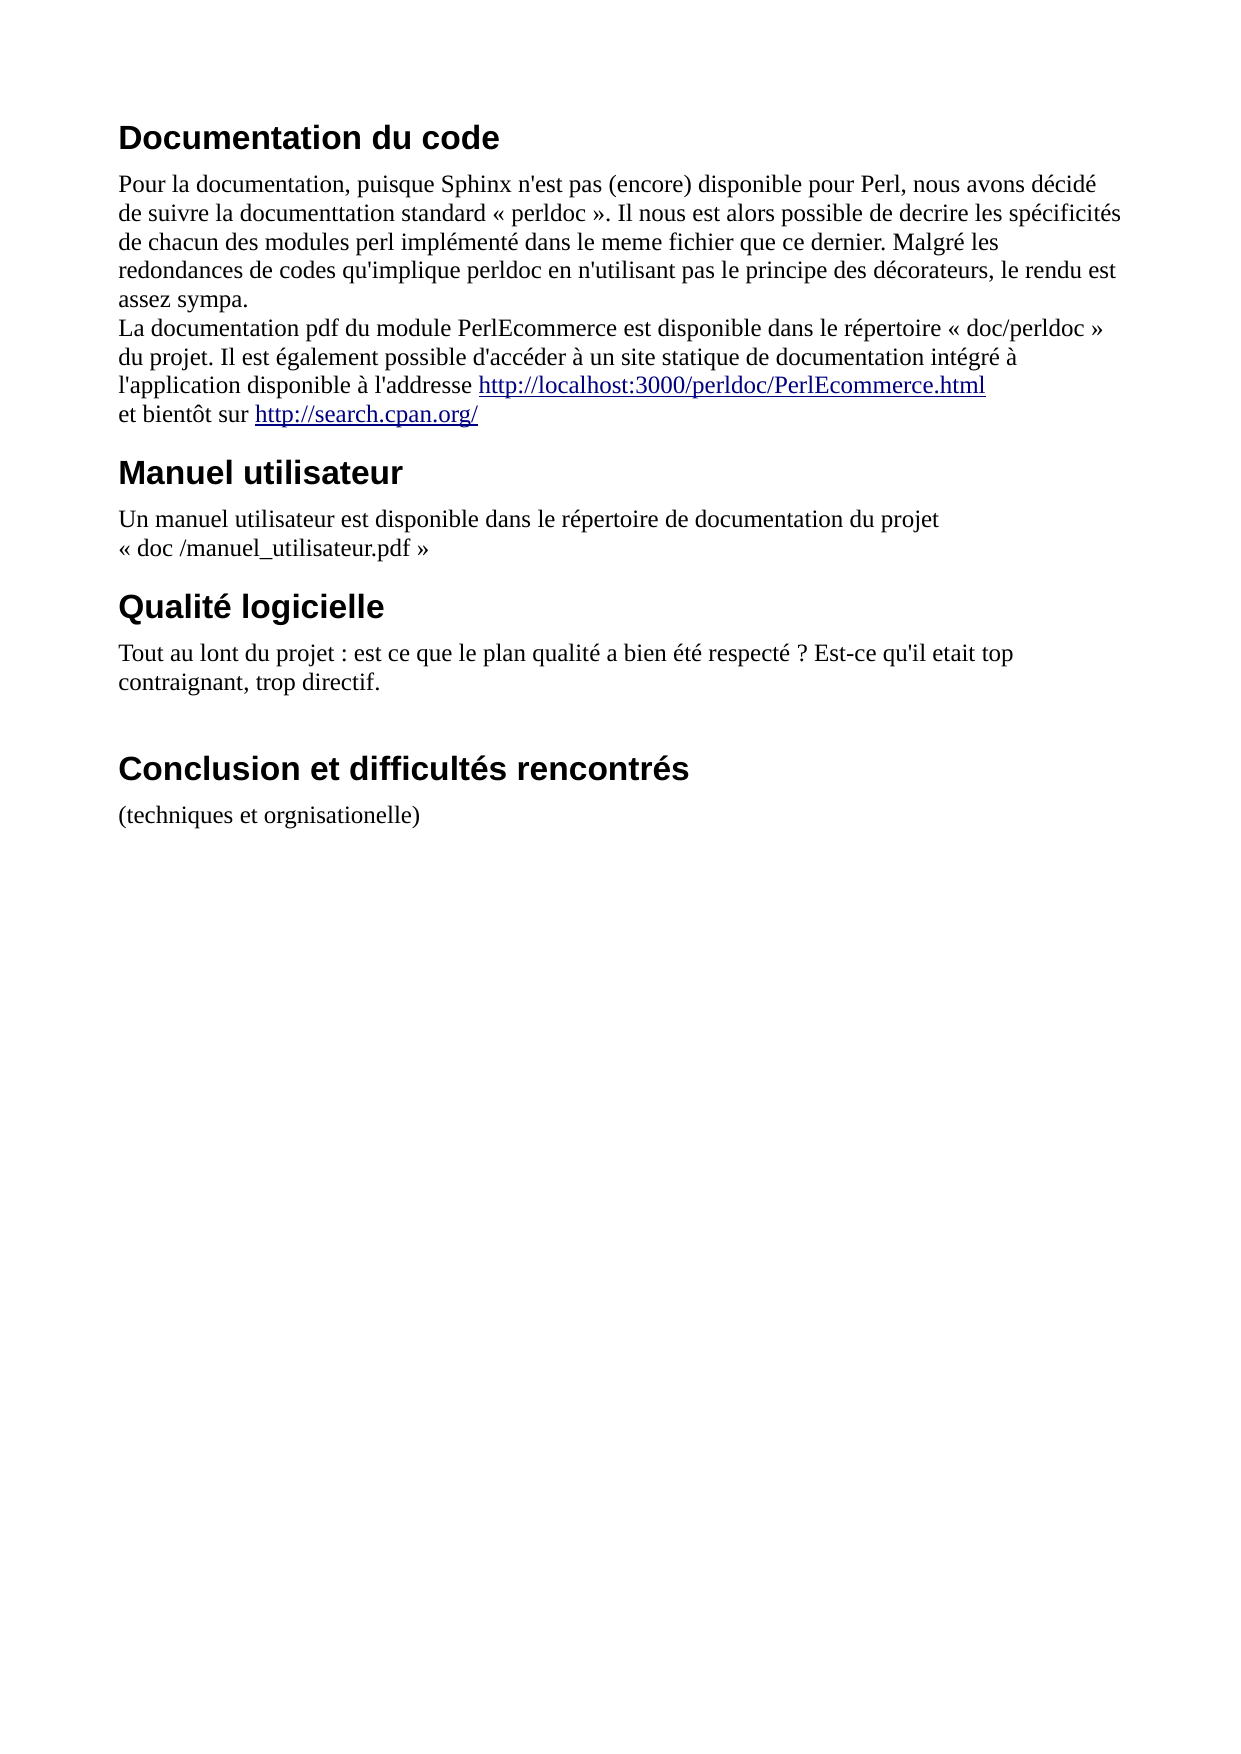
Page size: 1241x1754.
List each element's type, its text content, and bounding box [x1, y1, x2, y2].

text Un manuel utilisateur est disponible dans le répertoire de documentation du projet « doc /manuel_utilisateur.pdf » [118, 504, 1122, 562]
text La documentation pdf du module PerlEcommerce est disponible dans le répertoire « doc/perldoc » du projet. Il est également possible d'accéder à un site statique de documentation intégré à l'application disponible à l'addresse http://localhost:3000/perldoc/PerlEcommerce.html [118, 313, 1122, 399]
text et bientôt sur http://search.cpan.org/ [118, 399, 1122, 428]
subtitle Manuel utilisateur [118, 453, 1122, 492]
text Tout au lont du projet : est ce que le plan qualité a bien été respecté ? Est-ce qu'il etait top contraignant, trop directif. [118, 638, 1122, 695]
text (techniques et orgnisationelle) [118, 800, 1122, 829]
subtitle Documentation du code [118, 118, 1122, 157]
subtitle Qualité logicielle [118, 587, 1122, 625]
text Pour la documentation, puisque Sphinx n'est pas (encore) disponible pour Perl, nous avons décidé de suivre la documenttation standard « perldoc ». Il nous est alors possible de decrire les spécificités de chacun des modules perl implémenté dans le meme fichier que ce dernier. Malgré les redondances de codes qu'implique perldoc en n'utilisant pas le principe des décorateurs, le rendu est assez sympa. [118, 169, 1122, 313]
subtitle Conclusion et difficultés rencontrés [118, 749, 1122, 788]
